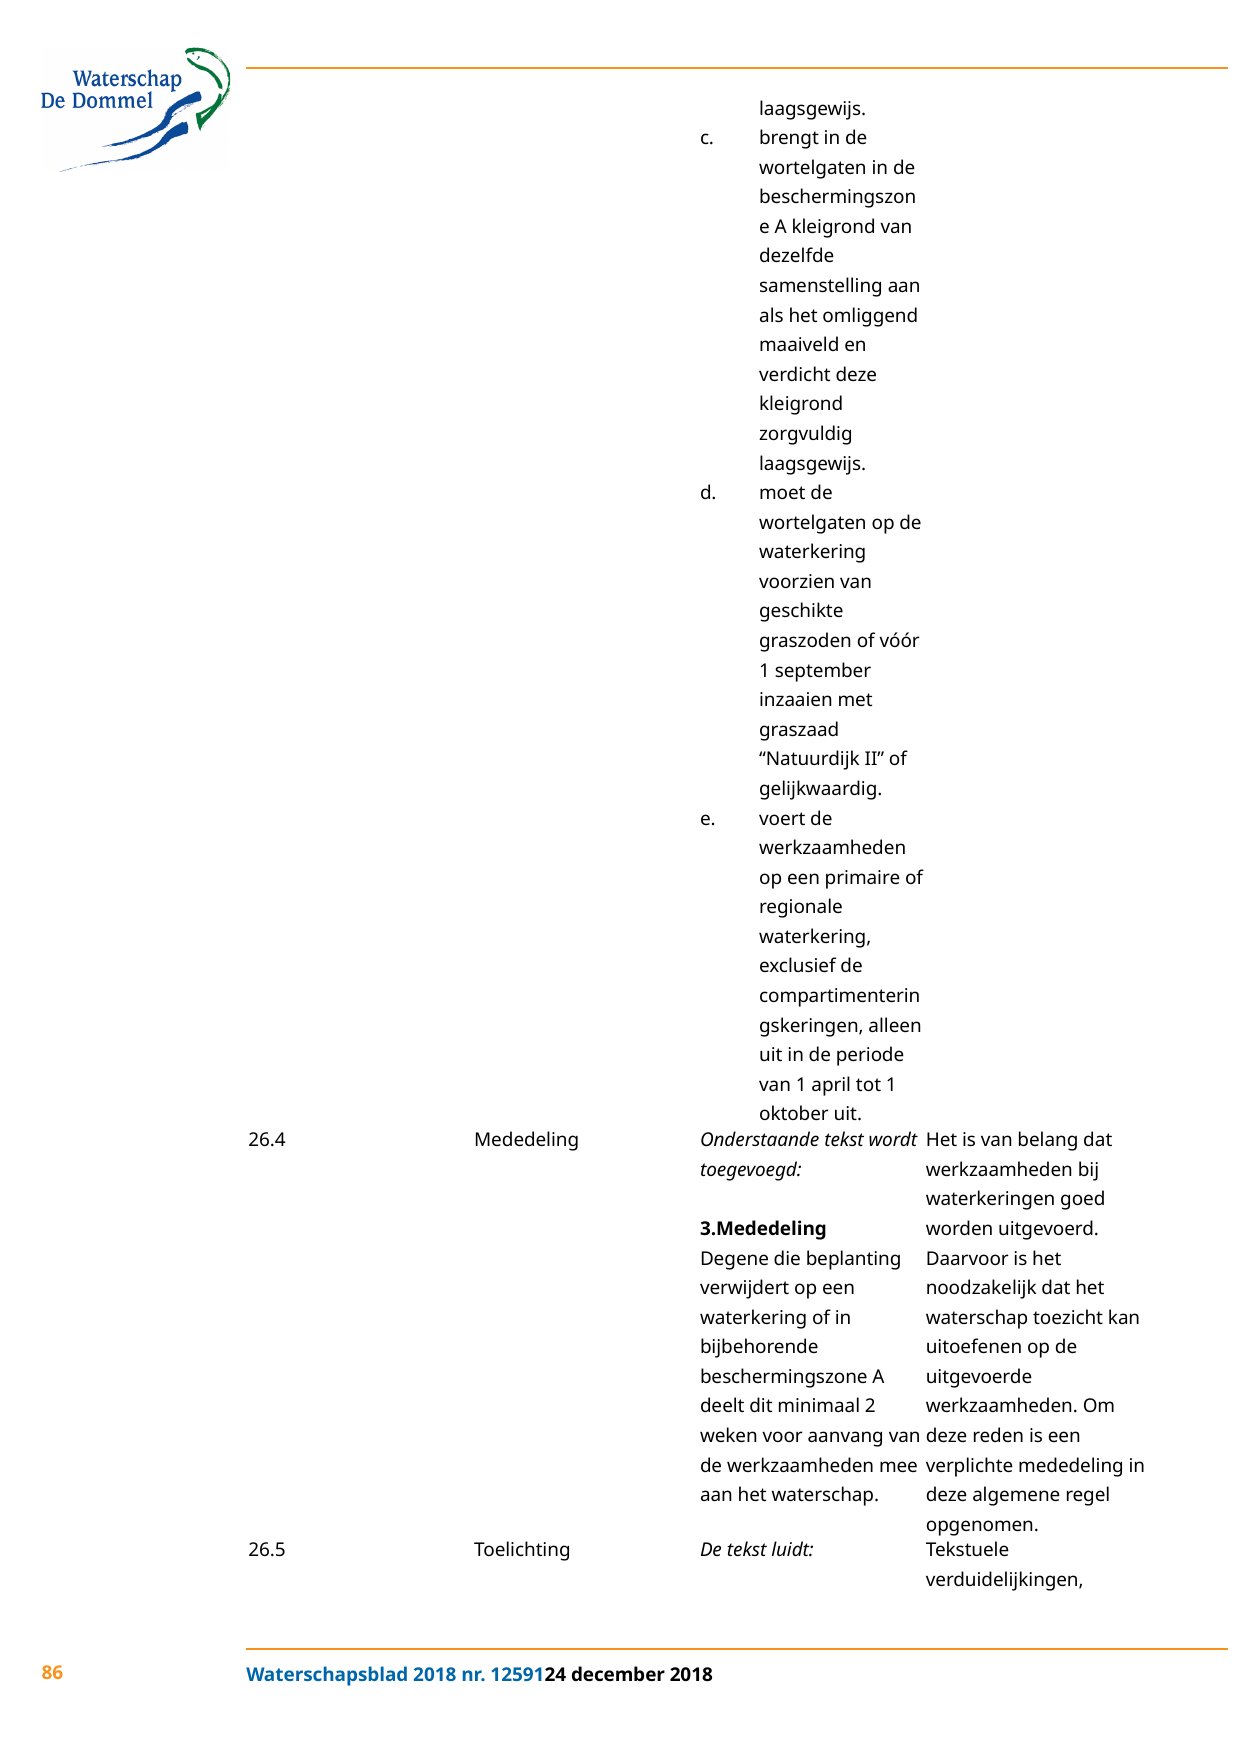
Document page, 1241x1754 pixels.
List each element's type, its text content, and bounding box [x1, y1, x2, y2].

table_cell [248, 95, 474, 1126]
table_cell laagsgewijs. brengt in de wortelgaten in de beschermingszone A kleigrond van dezelfde samenstelling aan als het omliggend maaiveld en verdicht deze kleigrond zorgvuldig laagsgewijs. moet de wortelgaten op de waterkering voorzien van geschikte graszoden of vóór 1 september inzaaien met graszaad “Natuurdijk II” of gelijkwaardig. voert de werkzaamheden op een primaire of regionale waterkering, exclusief de compartimenteringskeringen, alleen uit in de periode van 1 april tot 1 oktober uit. [700, 95, 926, 1126]
table_cell De tekst luidt: [700, 1537, 926, 1592]
table_cell [926, 95, 1152, 1126]
table_cell Toelichting [474, 1537, 700, 1592]
table_cell 26.4 [248, 1126, 474, 1537]
table_cell [474, 95, 700, 1126]
table_cell Tekstuele verduidelijkingen, [926, 1537, 1152, 1592]
table_cell Onderstaande tekst wordt toegevoegd: 3.Mededeling Degene die beplanting verwijdert op een waterkering of in bijbehorende beschermingszone A deelt dit minimaal 2 weken voor aanvang van de werkzaamheden mee aan het waterschap. [700, 1126, 926, 1537]
picture [41, 47, 231, 172]
table_cell Het is van belang dat werkzaamheden bij waterkeringen goed worden uitgevoerd. Daarvoor is het noodzakelijk dat het waterschap toezicht kan uitoefenen op de uitgevoerde werkzaamheden. Om deze reden is een verplichte mededeling in deze algemene regel opgenomen. [926, 1126, 1152, 1537]
table_cell 26.5 [248, 1537, 474, 1592]
table_cell Mededeling [474, 1126, 700, 1537]
